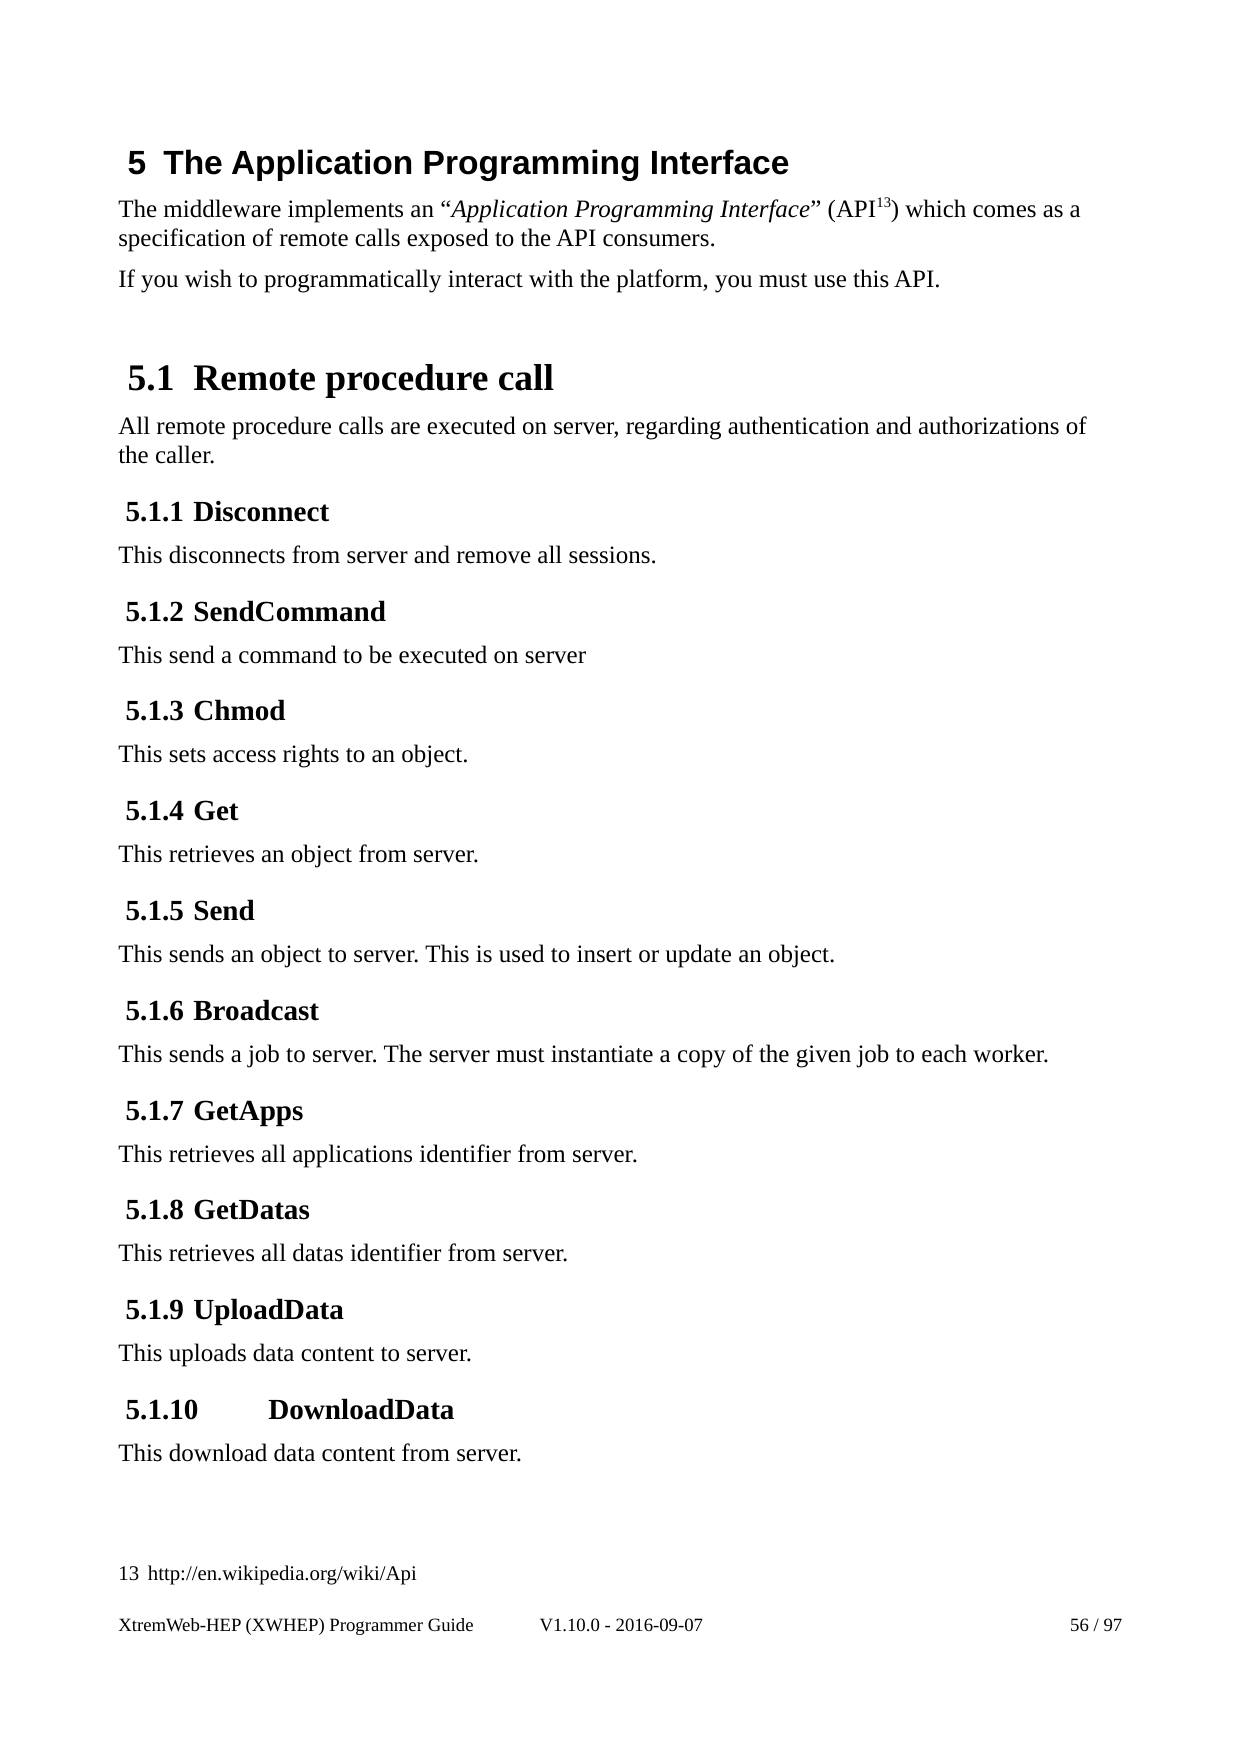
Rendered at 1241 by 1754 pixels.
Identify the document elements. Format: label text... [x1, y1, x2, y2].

text http://en.wikipedia.org/wiki/Api [118, 1561, 1122, 1585]
text This retrieves an object from server. [118, 839, 1122, 868]
text The middleware implements an “Application Programming Interface” (API) which comes as a specification of remote calls exposed to the API consumers. [118, 194, 1122, 252]
text This disconnects from server and remove all sessions. [118, 540, 1122, 569]
text This uploads data content to server. [118, 1338, 1122, 1367]
text This download data content from server. [118, 1438, 1122, 1467]
subtitle GetDatas [118, 1192, 1122, 1226]
text This retrieves all applications identifier from server. [118, 1139, 1122, 1167]
subtitle Chmod [118, 693, 1122, 727]
text If you wish to programmatically interact with the platform, you must use this API. [118, 264, 1122, 293]
text This sets access rights to an object. [118, 739, 1122, 768]
subtitle Remote procedure call [118, 356, 1122, 399]
subtitle Get [118, 793, 1122, 827]
subtitle Disconnect [118, 494, 1122, 527]
text This send a command to be executed on server [118, 640, 1122, 668]
text This sends an object to server. This is used to insert or update an object. [118, 939, 1122, 968]
subtitle The Application Programming Interface [118, 143, 1122, 182]
text This sends a job to server. The server must instantiate a copy of the given job to each worker. [118, 1039, 1122, 1068]
text All remote procedure calls are executed on server, regarding authentication and authorizations of the caller. [118, 411, 1122, 469]
subtitle GetApps [118, 1093, 1122, 1126]
subtitle DownloadData [118, 1392, 1122, 1426]
subtitle SendCommand [118, 594, 1122, 627]
subtitle UploadData [118, 1292, 1122, 1326]
subtitle Send [118, 893, 1122, 927]
subtitle Broadcast [118, 993, 1122, 1026]
text This retrieves all datas identifier from server. [118, 1238, 1122, 1267]
